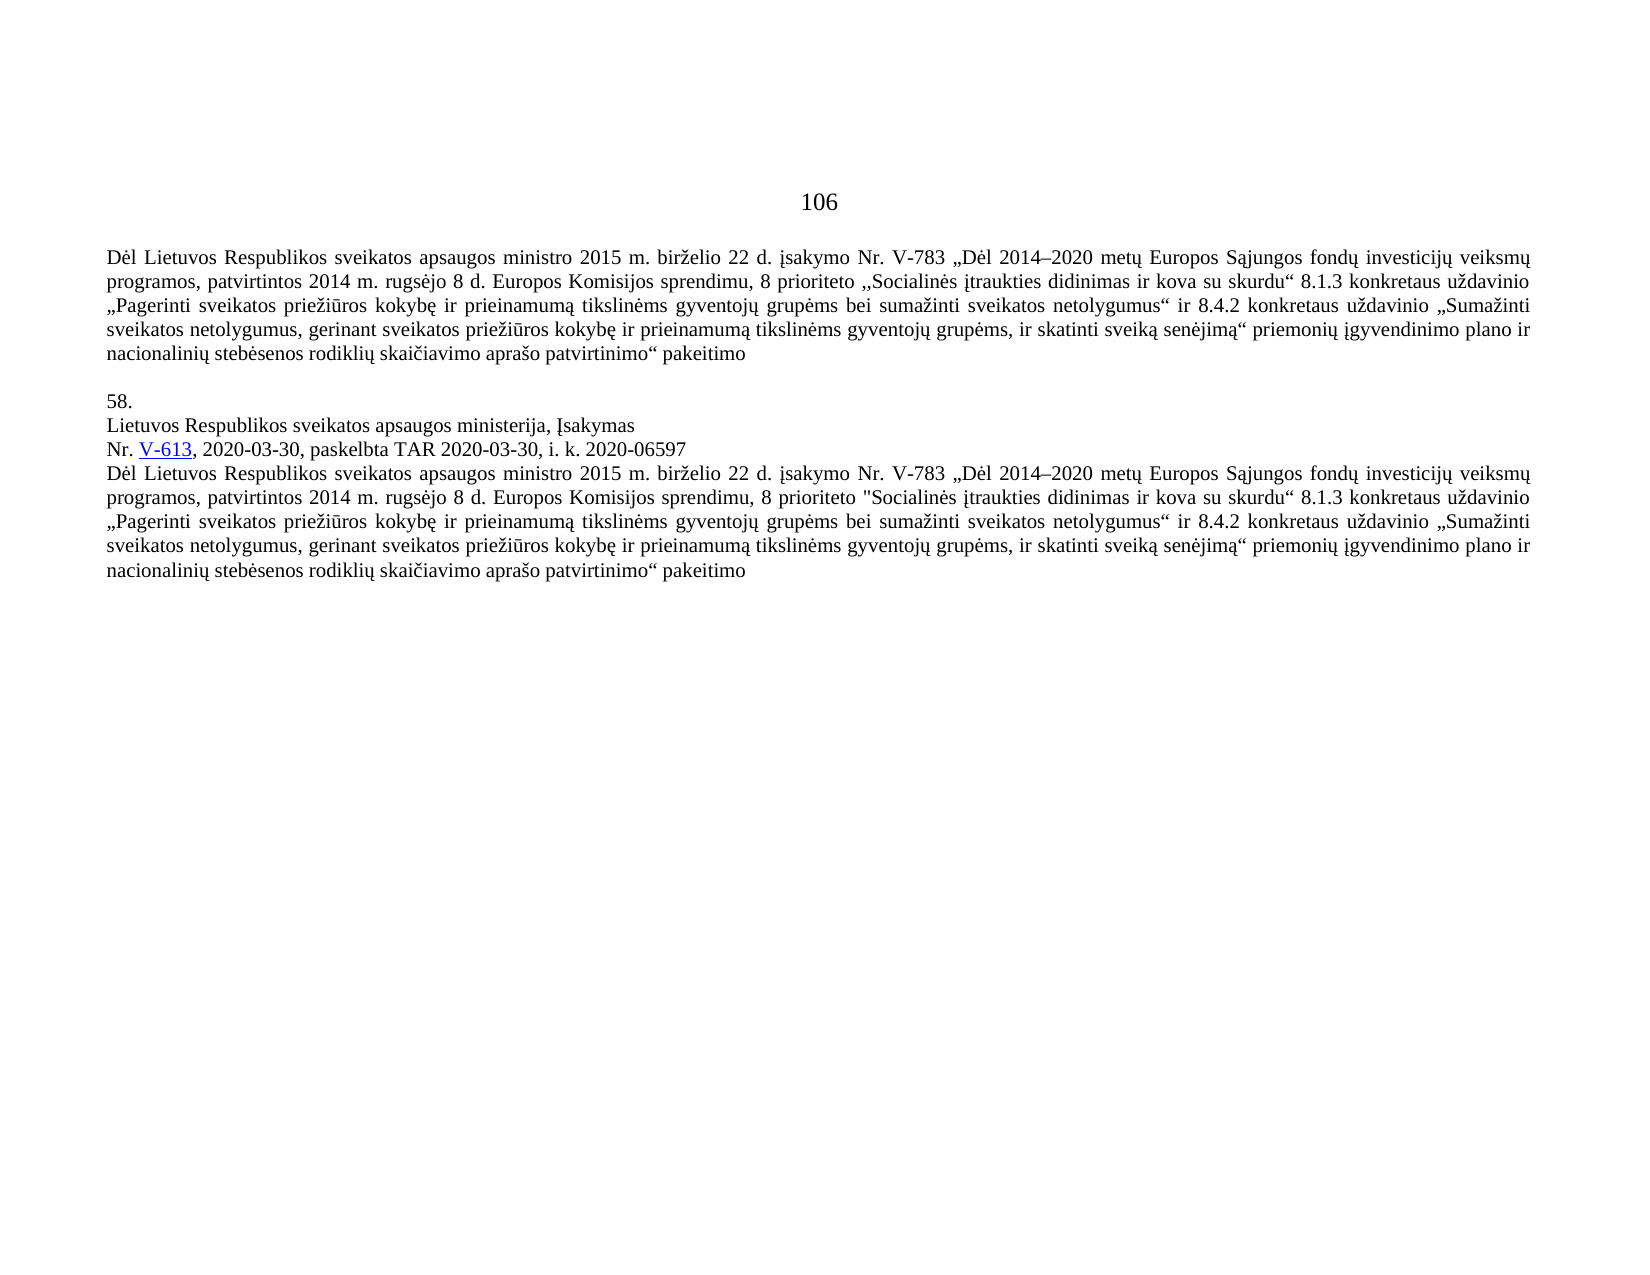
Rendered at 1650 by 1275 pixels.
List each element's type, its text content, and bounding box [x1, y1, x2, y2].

text Nr. V-613, 2020-03-30, paskelbta TAR 2020-03-30, i. k. 2020-06597 [106, 437, 1532, 461]
text Lietuvos Respublikos sveikatos apsaugos ministerija, Įsakymas [106, 413, 1532, 437]
text Dėl Lietuvos Respublikos sveikatos apsaugos ministro 2015 m. birželio 22 d. įsakymo Nr. V-783 „Dėl 2014–2020 metų Europos Sąjungos fondų investicijų veiksmų programos, patvirtintos 2014 m. rugsėjo 8 d. Europos Komisijos sprendimu, 8 prioriteto ,,Socialinės įtraukties didinimas ir kova su skurdu“ 8.1.3 konkretaus uždavinio „Pagerinti sveikatos priežiūros kokybę ir prieinamumą tikslinėms gyventojų grupėms bei sumažinti sveikatos netolygumus“ ir 8.4.2 konkretaus uždavinio „Sumažinti sveikatos netolygumus, gerinant sveikatos priežiūros kokybę ir prieinamumą tikslinėms gyventojų grupėms, ir skatinti sveiką senėjimą“ priemonių įgyvendinimo plano ir nacionalinių stebėsenos rodiklių skaičiavimo aprašo patvirtinimo“ pakeitimo [106, 245, 1532, 365]
text 58. [106, 389, 1532, 413]
text Dėl Lietuvos Respublikos sveikatos apsaugos ministro 2015 m. birželio 22 d. įsakymo Nr. V-783 „Dėl 2014–2020 metų Europos Sąjungos fondų investicijų veiksmų programos, patvirtintos 2014 m. rugsėjo 8 d. Europos Komisijos sprendimu, 8 prioriteto "Socialinės įtraukties didinimas ir kova su skurdu“ 8.1.3 konkretaus uždavinio „Pagerinti sveikatos priežiūros kokybę ir prieinamumą tikslinėms gyventojų grupėms bei sumažinti sveikatos netolygumus“ ir 8.4.2 konkretaus uždavinio „Sumažinti sveikatos netolygumus, gerinant sveikatos priežiūros kokybę ir prieinamumą tikslinėms gyventojų grupėms, ir skatinti sveiką senėjimą“ priemonių įgyvendinimo plano ir nacionalinių stebėsenos rodiklių skaičiavimo aprašo patvirtinimo“ pakeitimo [106, 461, 1532, 582]
